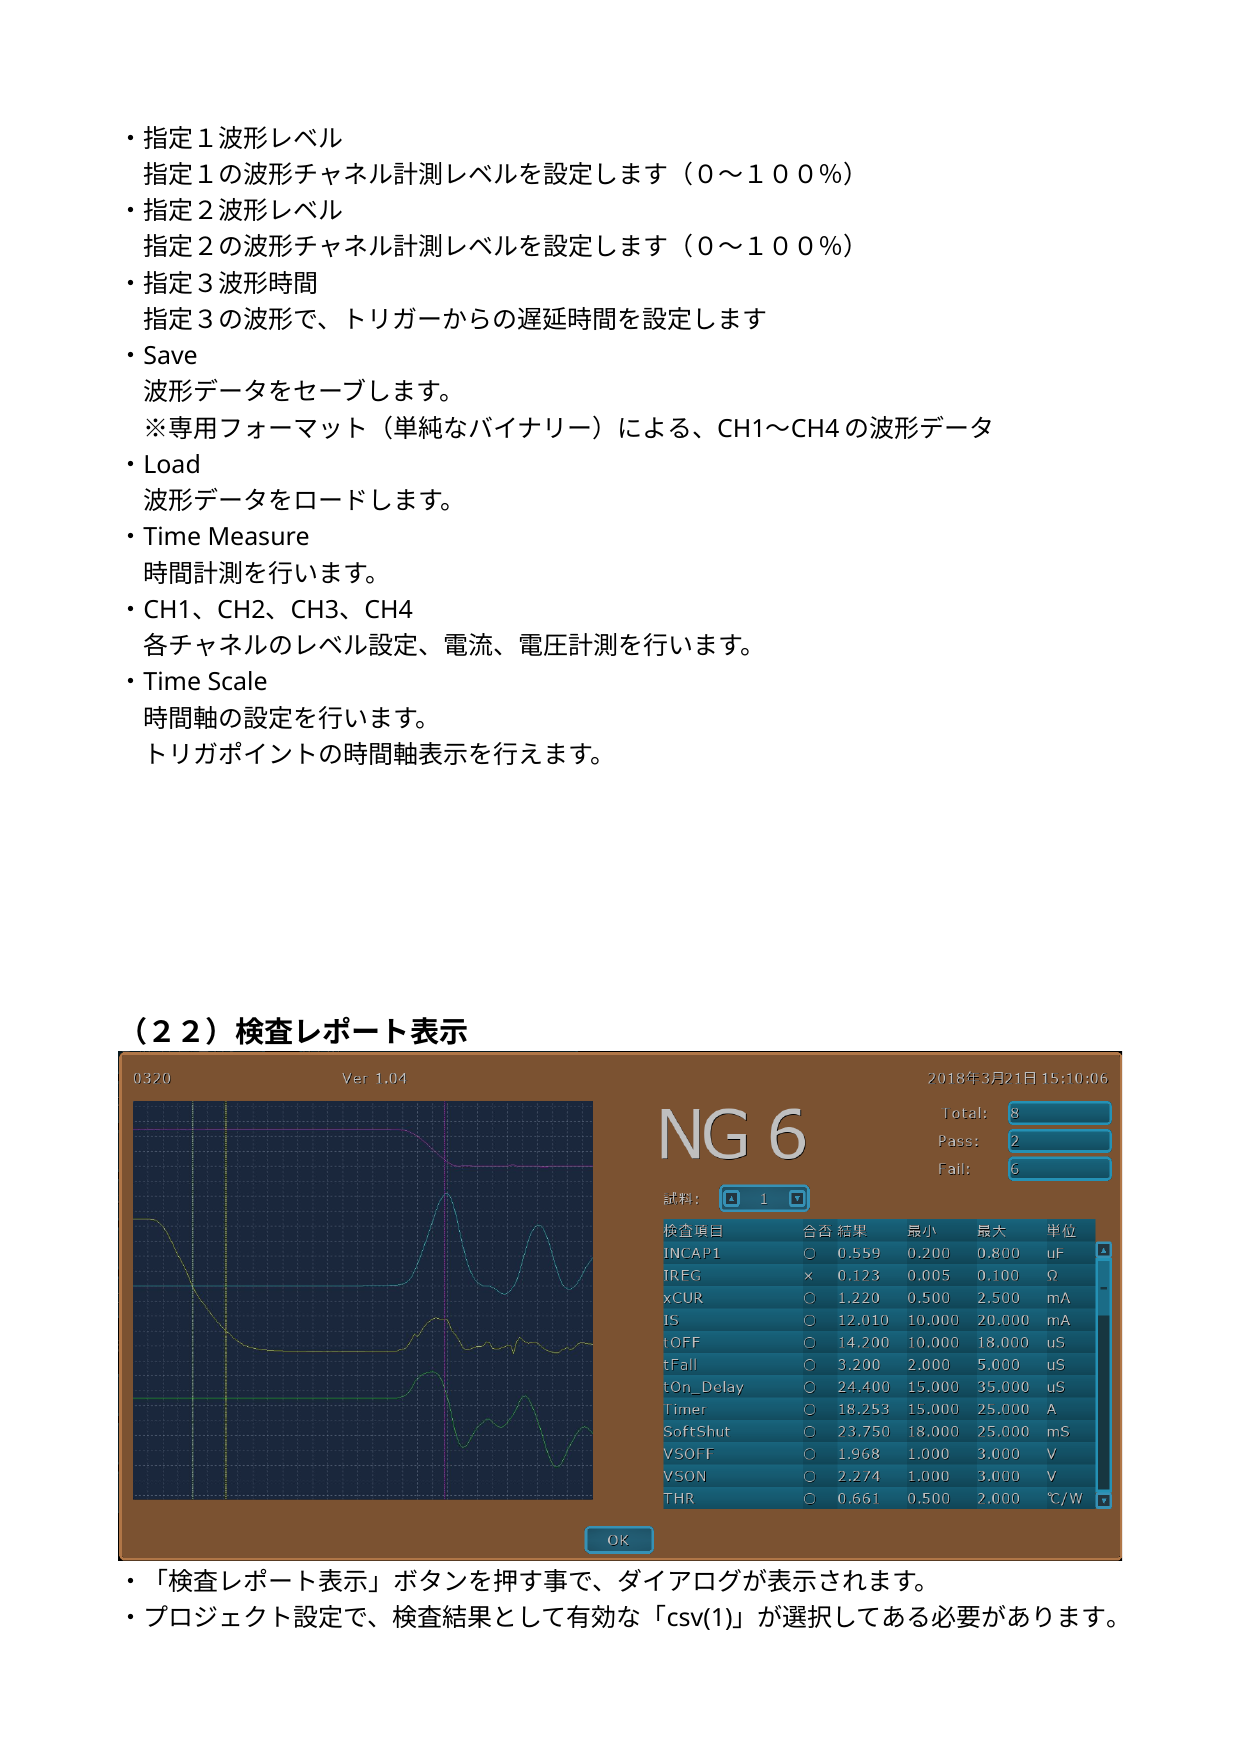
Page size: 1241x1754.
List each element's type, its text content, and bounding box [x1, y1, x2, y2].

text ※専用フォーマット（単純なバイナリー）による、CH1～CH4の波形データ [118, 408, 1122, 444]
text 波形データをロードします。 [118, 481, 1122, 517]
text ・Save [118, 336, 1122, 372]
text （２２）検査レポート表示 [118, 1009, 1122, 1051]
text ・「検査レポート表示」ボタンを押す事で、ダイアログが表示されます。 [118, 1561, 1122, 1597]
text トリガポイントの時間軸表示を行えます。 [118, 734, 1122, 771]
text 指定１の波形チャネル計測レベルを設定します（０～１００％） [118, 154, 1122, 191]
text 指定２の波形チャネル計測レベルを設定します（０～１００％） [118, 227, 1122, 263]
text 波形データをセーブします。 [118, 372, 1122, 408]
text ・CH1、CH2、CH3、CH4 [118, 589, 1122, 626]
text ・Load [118, 444, 1122, 481]
text 時間軸の設定を行います。 [118, 698, 1122, 734]
text ・Time Scale [118, 662, 1122, 698]
text ・プロジェクト設定で、検査結果として有効な「csv(1)」が選択してある必要があります。 [118, 1597, 1122, 1633]
text 時間計測を行います。 [118, 553, 1122, 589]
text ・指定１波形レベル [118, 118, 1122, 154]
text ・指定２波形レベル [118, 191, 1122, 227]
text 各チャネルのレベル設定、電流、電圧計測を行います。 [118, 626, 1122, 662]
picture [118, 1051, 1123, 1561]
text 指定３の波形で、トリガーからの遅延時間を設定します [118, 299, 1122, 336]
text ・Time Measure [118, 517, 1122, 553]
text ・指定３波形時間 [118, 263, 1122, 299]
